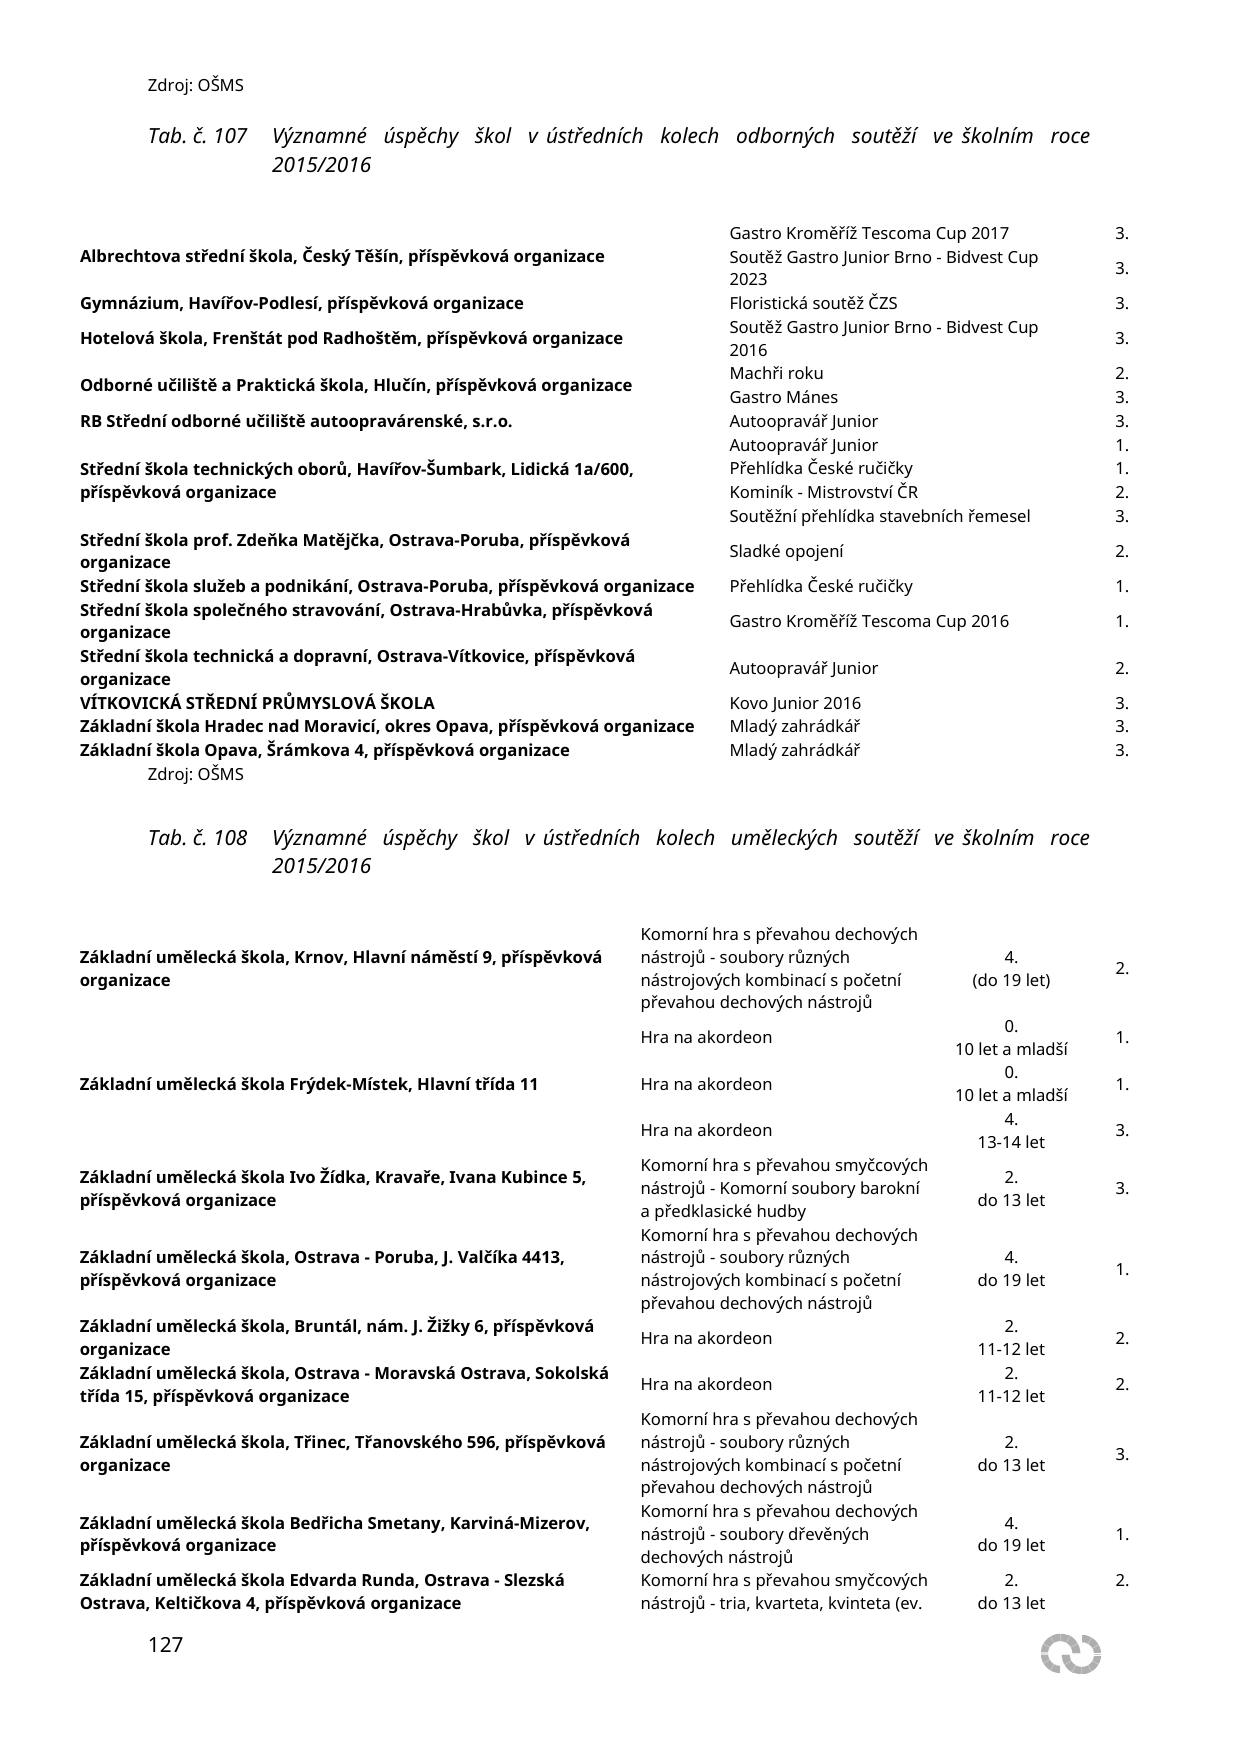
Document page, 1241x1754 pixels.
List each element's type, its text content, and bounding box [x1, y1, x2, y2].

table_cell Komorní hra s převahou smyčcových nástrojů - tria, kvarteta, kvinteta (ev. [635, 1569, 944, 1614]
table_cell RB Střední odborné učiliště autoopravárenské, s.r.o. [74, 410, 723, 432]
table_cell Střední škola prof. Zdeňka Matějčka, Ostrava-Poruba, příspěvková organizace [74, 528, 723, 574]
table_cell 2. [1079, 1569, 1166, 1614]
table_cell Základní umělecká škola Edvarda Runda, Ostrava - Slezská Ostrava, Keltičkova 4, příspěvková organizace [74, 1569, 634, 1614]
table_cell Machři roku [724, 362, 1077, 385]
table_cell Komorní hra s převahou dechových nástrojů - soubory různých nástrojových kombinací s početní převahou dechových nástrojů [635, 1408, 944, 1499]
table_cell Mladý zahrádkář [724, 715, 1077, 738]
table_cell Hotelová škola, Frenštát pod Radhoštěm, příspěvková organizace [74, 316, 723, 361]
table_header Název školy [74, 192, 723, 221]
table_cell Hra na akordeon [635, 1362, 944, 1407]
table_header Umístění [1078, 192, 1166, 221]
table_cell Hra na akordeon [635, 1061, 944, 1107]
table_cell 1. [1079, 1223, 1166, 1314]
table_cell 2. do 13 let [945, 1569, 1078, 1614]
table_cell 4. do 19 let [945, 1223, 1078, 1314]
table_cell 4. (do 19 let) [945, 923, 1078, 1014]
table_cell Hra na akordeon [635, 1315, 944, 1361]
table_cell Kominík - Mistrovství ČR [724, 481, 1077, 503]
table_cell Albrechtova střední škola, Český Těšín, příspěvková organizace [74, 222, 723, 291]
table_cell Soutěžní přehlídka stavebních řemesel [724, 505, 1077, 527]
table_cell 1. [1079, 1015, 1166, 1060]
table_cell Přehlídka České ručičky [724, 575, 1077, 597]
table_cell 3. [1078, 739, 1166, 762]
table_cell 2. 11-12 let [945, 1315, 1078, 1361]
table_cell Odborné učiliště a Praktická škola, Hlučín, příspěvková organizace [74, 362, 723, 408]
table_cell 1. [1079, 1061, 1166, 1107]
table_cell Autoopravář Junior [724, 410, 1077, 432]
table_cell Základní umělecká škola, Ostrava - Poruba, J. Valčíka 4413, příspěvková organizace [74, 1223, 634, 1314]
table_cell Komorní hra s převahou dechových nástrojů - soubory různých nástrojových kombinací s početní převahou dechových nástrojů [635, 923, 944, 1014]
table_cell Základní umělecká škola, Bruntál, nám. J. Žižky 6, příspěvková organizace [74, 1315, 634, 1361]
table_cell 3. [1078, 691, 1166, 714]
table_cell Hra na akordeon [635, 1015, 944, 1060]
table_cell Základní umělecká škola, Ostrava - Moravská Ostrava, Sokolská třída 15, příspěvková organizace [74, 1362, 634, 1407]
table_header Umístění [1079, 893, 1166, 922]
table_cell 0. 10 let a mladší [945, 1061, 1078, 1107]
list Významné úspěchy škol v ústředních kolech odborných soutěží ve školním roce 2015/2016 [148, 122, 1092, 178]
table_cell Střední škola technických oborů, Havířov-Šumbark, Lidická 1a/600, příspěvková organizace [74, 433, 723, 527]
table_cell 2. 11-12 let [945, 1362, 1078, 1407]
table_cell Gastro Kroměříž Tescoma Cup 2017 [724, 222, 1077, 244]
table_cell 3. [1078, 505, 1166, 527]
table_cell 3. [1078, 715, 1166, 738]
table_cell 2. do 13 let [945, 1154, 1078, 1222]
table_cell 3. [1078, 410, 1166, 432]
table_cell Střední škola technická a dopravní, Ostrava-Vítkovice, příspěvková organizace [74, 645, 723, 690]
table_header Kategorie [945, 893, 1078, 922]
table_cell 1. [1078, 599, 1166, 644]
table_cell 3. [1079, 1408, 1166, 1499]
table_cell 1. [1079, 1500, 1166, 1568]
table_header Název soutěže [724, 192, 1077, 221]
table_cell 1. [1078, 433, 1166, 456]
table_cell Základní umělecká škola Frýdek-Místek, Hlavní třída 11 [74, 1015, 634, 1153]
table_header Název školy [74, 893, 634, 922]
table_cell Základní umělecká škola Bedřicha Smetany, Karviná-Mizerov, příspěvková organizace [74, 1500, 634, 1568]
table_cell Komorní hra s převahou dechových nástrojů - soubory dřevěných dechových nástrojů [635, 1500, 944, 1568]
table_cell 3. [1078, 386, 1166, 408]
table_cell 2. [1078, 645, 1166, 690]
table_cell 1. [1078, 575, 1166, 597]
table_cell Základní umělecká škola, Třinec, Třanovského 596, příspěvková organizace [74, 1408, 634, 1499]
table_cell Floristická soutěž ČZS [724, 292, 1077, 314]
table_cell VÍTKOVICKÁ STŘEDNÍ PRŮMYSLOVÁ ŠKOLA [74, 691, 723, 714]
table_cell Sladké opojení [724, 528, 1077, 574]
table_cell 2. [1078, 362, 1166, 385]
table_cell 4. 13-14 let [945, 1108, 1078, 1153]
table_cell 3. [1078, 292, 1166, 314]
table_cell Autoopravář Junior [724, 645, 1077, 690]
table_cell Základní umělecká škola, Krnov, Hlavní náměstí 9, příspěvková organizace [74, 923, 634, 1014]
text Zdroj: OŠMS [148, 74, 1092, 97]
table_cell Soutěž Gastro Junior Brno - Bidvest Cup 2023 [724, 245, 1077, 291]
table_cell Základní umělecká škola Ivo Žídka, Kravaře, Ivana Kubince 5, příspěvková organizace [74, 1154, 634, 1222]
table_cell 2. [1079, 923, 1166, 1014]
table_cell Přehlídka České ručičky [724, 457, 1077, 480]
table_header Název soutěže ZUŠ [635, 893, 944, 922]
table_cell Komorní hra s převahou dechových nástrojů - soubory různých nástrojových kombinací s početní převahou dechových nástrojů [635, 1223, 944, 1314]
table_cell 2. [1079, 1315, 1166, 1361]
table_cell 0. 10 let a mladší [945, 1015, 1078, 1060]
table_cell 3. [1079, 1154, 1166, 1222]
table_cell Základní škola Hradec nad Moravicí, okres Opava, příspěvková organizace [74, 715, 723, 738]
table_cell Hra na akordeon [635, 1108, 944, 1153]
table_cell 3. [1078, 316, 1166, 361]
table_cell 3. [1078, 222, 1166, 244]
table_cell 2. [1079, 1362, 1166, 1407]
table_cell Základní škola Opava, Šrámkova 4, příspěvková organizace [74, 739, 723, 762]
list Významné úspěchy škol v ústředních kolech uměleckých soutěží ve školním roce 2015/2016 [148, 823, 1092, 880]
table_cell Gymnázium, Havířov-Podlesí, příspěvková organizace [74, 292, 723, 314]
text Zdroj: OŠMS [148, 763, 1092, 785]
table_cell Gastro Mánes [724, 386, 1077, 408]
table_cell Mladý zahrádkář [724, 739, 1077, 762]
table_cell 4. do 19 let [945, 1500, 1078, 1568]
table_cell Autoopravář Junior [724, 433, 1077, 456]
table_cell 2. [1078, 481, 1166, 503]
table_cell 2. do 13 let [945, 1408, 1078, 1499]
table_cell 2. [1078, 528, 1166, 574]
table_cell Střední škola společného stravování, Ostrava-Hrabůvka, příspěvková organizace [74, 599, 723, 644]
table_cell Soutěž Gastro Junior Brno - Bidvest Cup 2016 [724, 316, 1077, 361]
table_cell 3. [1079, 1108, 1166, 1153]
table_cell Komorní hra s převahou smyčcových nástrojů - Komorní soubory barokní a předklasické hudby [635, 1154, 944, 1222]
table_cell Kovo Junior 2016 [724, 691, 1077, 714]
table_cell Gastro Kroměříž Tescoma Cup 2016 [724, 599, 1077, 644]
table_cell 1. [1078, 457, 1166, 480]
table_cell 3. [1078, 245, 1166, 291]
table_cell Střední škola služeb a podnikání, Ostrava-Poruba, příspěvková organizace [74, 575, 723, 597]
